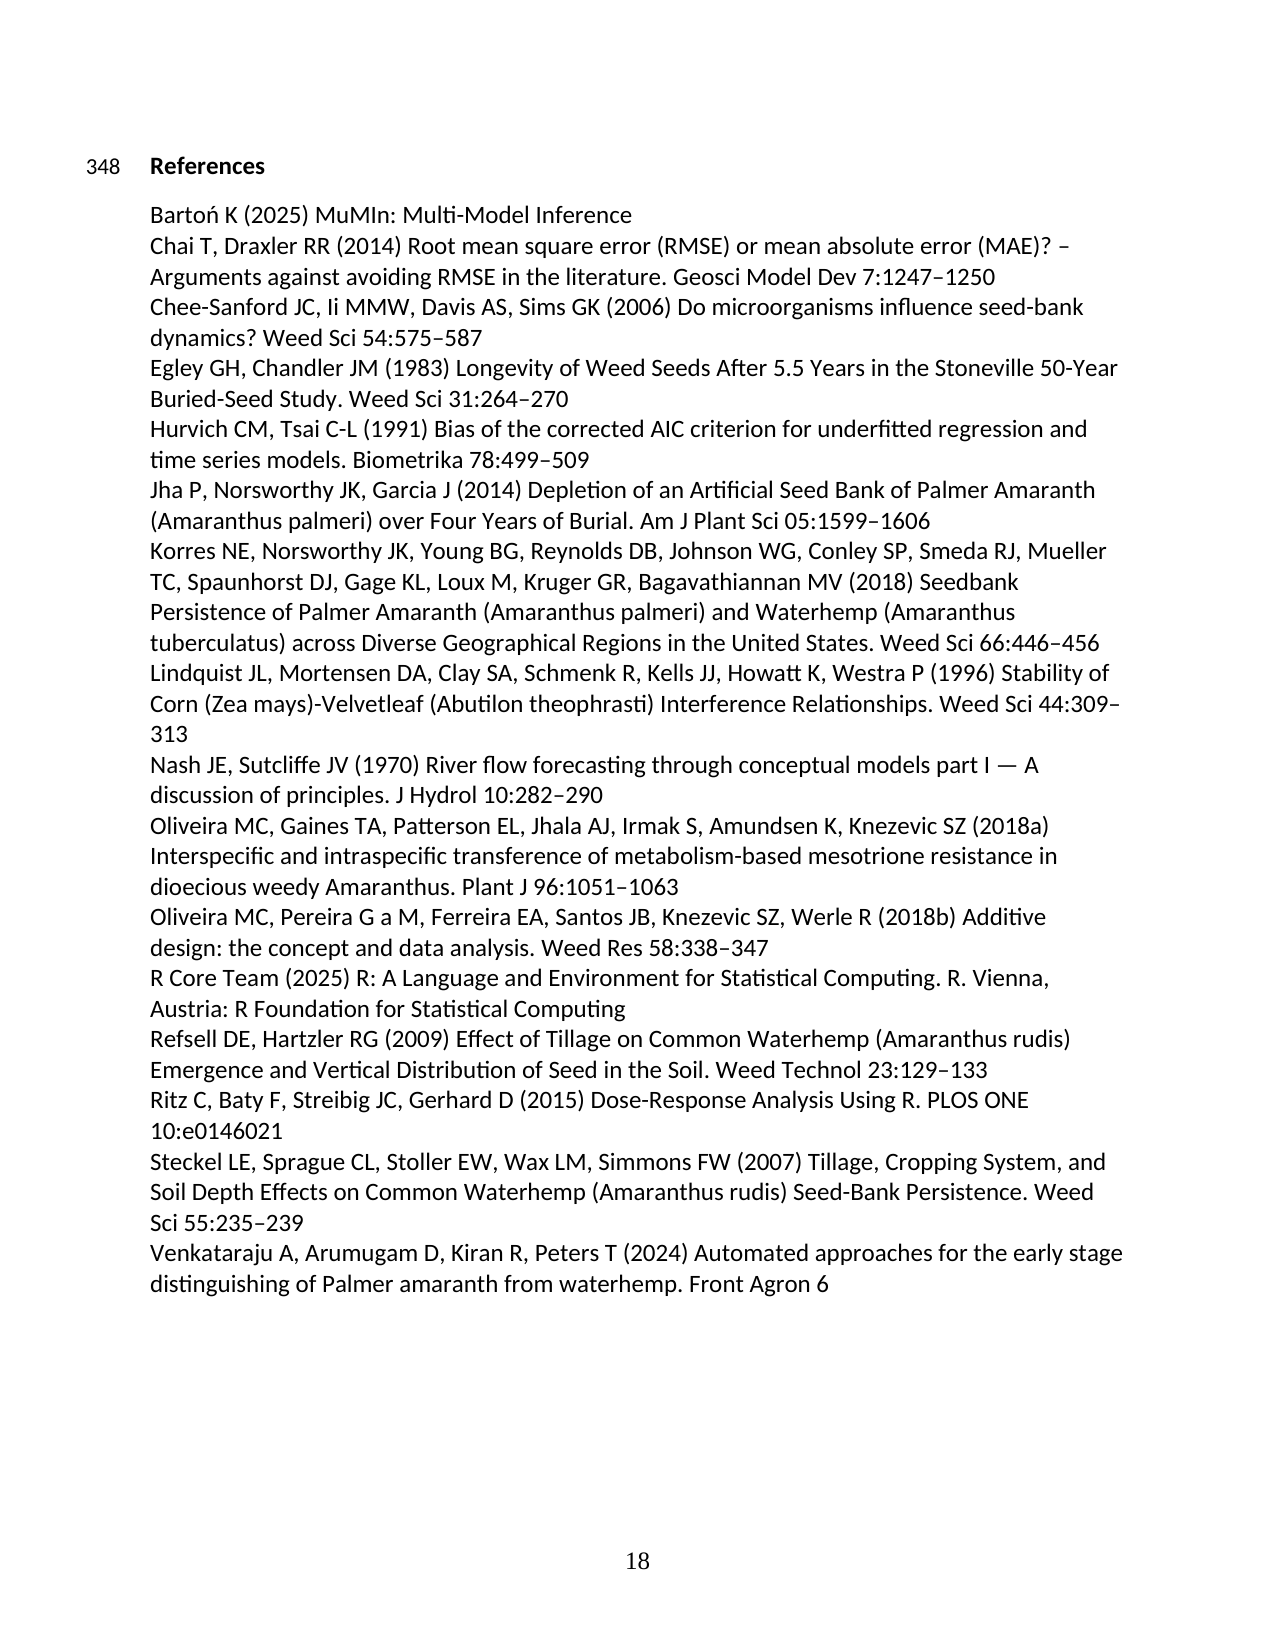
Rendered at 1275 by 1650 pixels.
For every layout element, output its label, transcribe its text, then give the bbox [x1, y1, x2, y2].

text Oliveira MC, Pereira G a M, Ferreira EA, Santos JB, Knezevic SZ, Werle R (2018b) Additive design: the concept and data analysis. Weed Res 58:338–347 [150, 902, 1125, 963]
text R Core Team (2025) R: A Language and Environment for Statistical Computing. R. Vienna, Austria: R Foundation for Statistical Computing [150, 963, 1125, 1024]
text Refsell DE, Hartzler RG (2009) Effect of Tillage on Common Waterhemp (Amaranthus rudis) Emergence and Vertical Distribution of Seed in the Soil. Weed Technol 23:129–133 [150, 1024, 1125, 1085]
text Nash JE, Sutcliffe JV (1970) River flow forecasting through conceptual models part I — A discussion of principles. J Hydrol 10:282–290 [150, 749, 1125, 810]
text Bartoń K (2025) MuMIn: Multi-Model Inference [150, 199, 1125, 230]
text References [150, 150, 1125, 181]
text Oliveira MC, Gaines TA, Patterson EL, Jhala AJ, Irmak S, Amundsen K, Knezevic SZ (2018a) Interspecific and intraspecific transference of metabolism-based mesotrione resistance in dioecious weedy Amaranthus. Plant J 96:1051–1063 [150, 810, 1125, 902]
text Egley GH, Chandler JM (1983) Longevity of Weed Seeds After 5.5 Years in the Stoneville 50-Year Buried-Seed Study. Weed Sci 31:264–270 [150, 352, 1125, 413]
text Korres NE, Norsworthy JK, Young BG, Reynolds DB, Johnson WG, Conley SP, Smeda RJ, Mueller TC, Spaunhorst DJ, Gage KL, Loux M, Kruger GR, Bagavathiannan MV (2018) Seedbank Persistence of Palmer Amaranth (Amaranthus palmeri) and Waterhemp (Amaranthus tuberculatus) across Diverse Geographical Regions in the United States. Weed Sci 66:446–456 [150, 535, 1125, 657]
text Steckel LE, Sprague CL, Stoller EW, Wax LM, Simmons FW (2007) Tillage, Cropping System, and Soil Depth Effects on Common Waterhemp (Amaranthus rudis) Seed-Bank Persistence. Weed Sci 55:235–239 [150, 1146, 1125, 1237]
text Hurvich CM, Tsai C-L (1991) Bias of the corrected AIC criterion for underfitted regression and time series models. Biometrika 78:499–509 [150, 413, 1125, 474]
text Chee-Sanford JC, Ii MMW, Davis AS, Sims GK (2006) Do microorganisms influence seed-bank dynamics? Weed Sci 54:575–587 [150, 291, 1125, 352]
text Lindquist JL, Mortensen DA, Clay SA, Schmenk R, Kells JJ, Howatt K, Westra P (1996) Stability of Corn (Zea mays)-Velvetleaf (Abutilon theophrasti) Interference Relationships. Weed Sci 44:309–313 [150, 657, 1125, 749]
text Chai T, Draxler RR (2014) Root mean square error (RMSE) or mean absolute error (MAE)? – Arguments against avoiding RMSE in the literature. Geosci Model Dev 7:1247–1250 [150, 230, 1125, 291]
text Ritz C, Baty F, Streibig JC, Gerhard D (2015) Dose-Response Analysis Using R. PLOS ONE 10:e0146021 [150, 1085, 1125, 1146]
text Venkataraju A, Arumugam D, Kiran R, Peters T (2024) Automated approaches for the early stage distinguishing of Palmer amaranth from waterhemp. Front Agron 6 [150, 1237, 1125, 1298]
text Jha P, Norsworthy JK, Garcia J (2014) Depletion of an Artificial Seed Bank of Palmer Amaranth (Amaranthus palmeri) over Four Years of Burial. Am J Plant Sci 05:1599–1606 [150, 474, 1125, 535]
